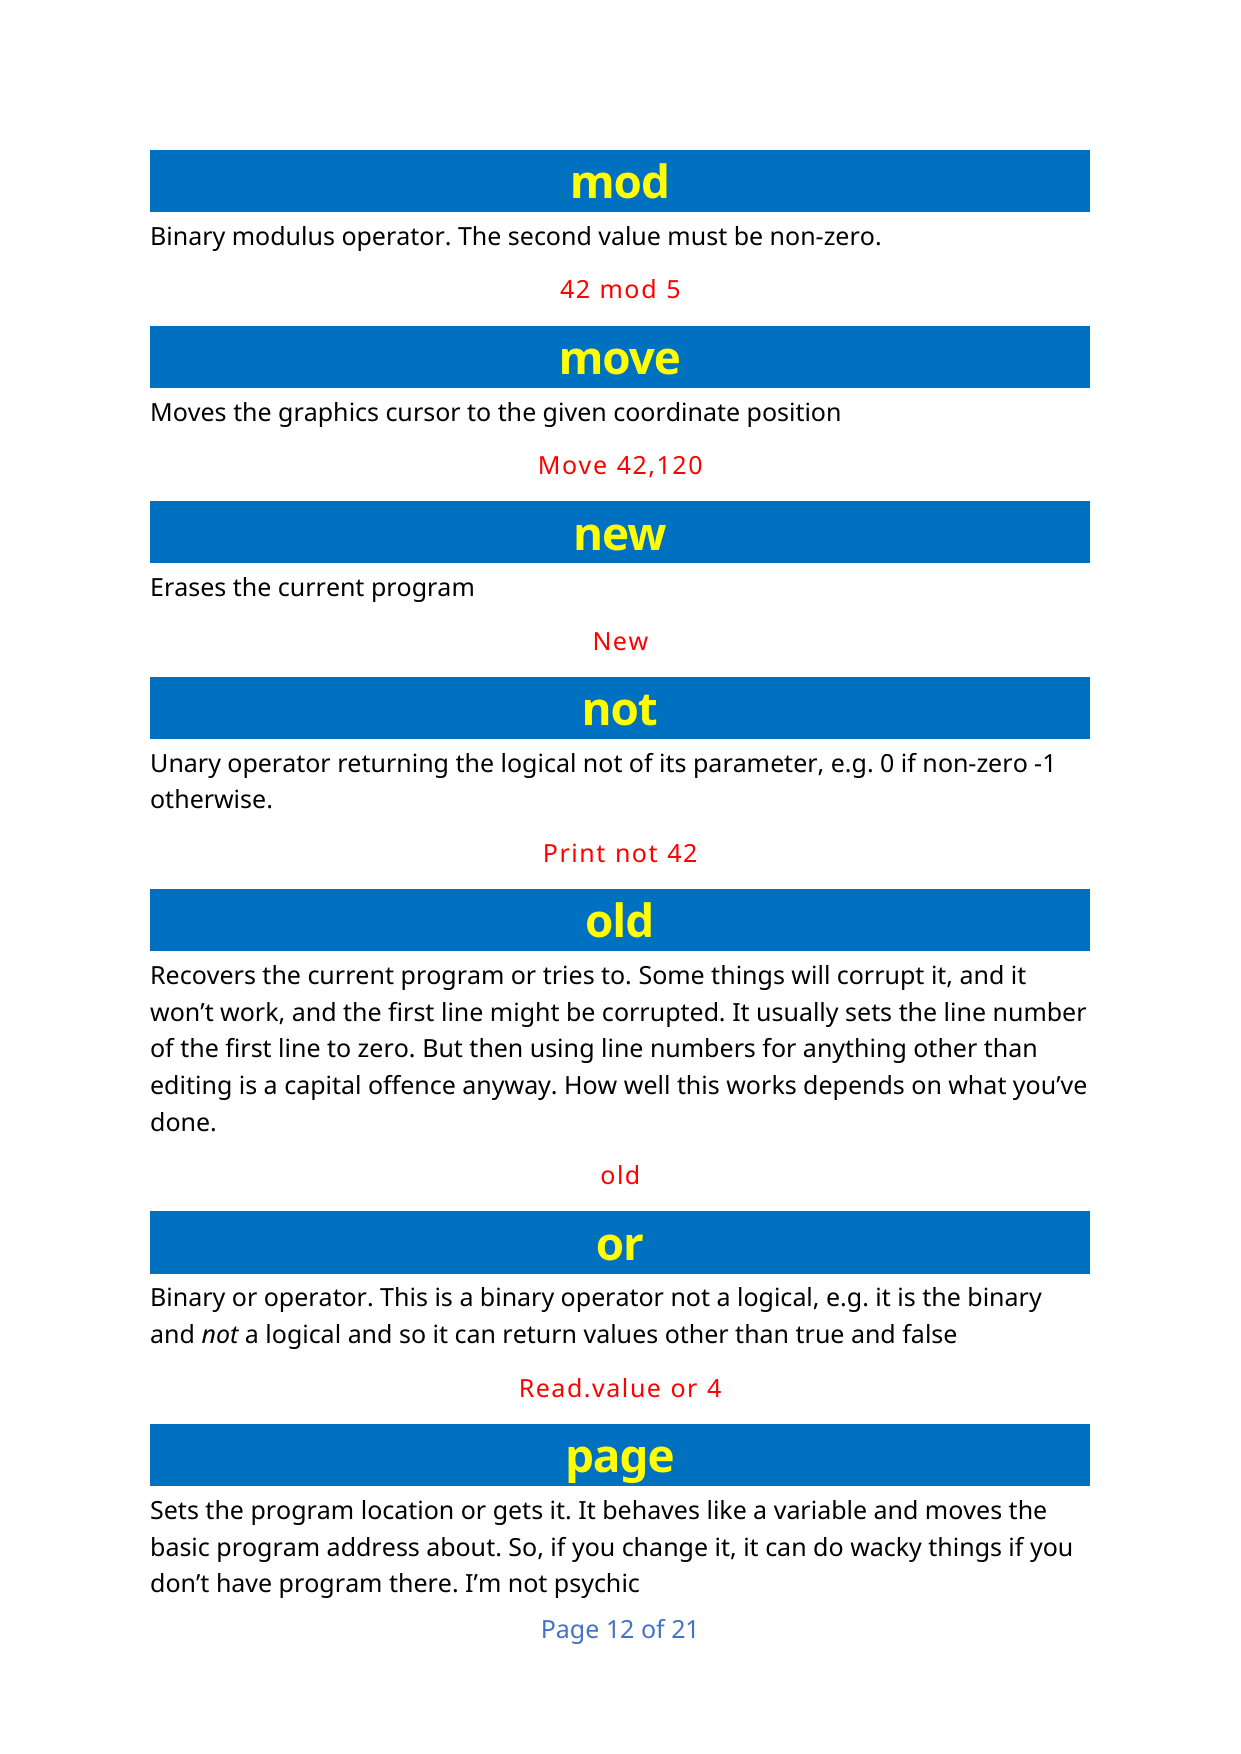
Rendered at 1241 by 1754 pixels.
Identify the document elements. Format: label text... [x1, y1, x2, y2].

title page [150, 1424, 1090, 1486]
text Unary operator returning the logical not of its parameter, e.g. 0 if non-zero -1 otherwise. [150, 745, 1090, 816]
text Recovers the current program or tries to. Some things will corrupt it, and it won’t work, and the first line might be corrupted. It usually sets the line number of the first line to zero. But then using line numbers for anything other than editing is a capital offence anyway. How well this works depends on what you’ve done. [150, 957, 1090, 1139]
title or [150, 1211, 1090, 1274]
subtitle old [150, 1158, 1090, 1192]
text Binary or operator. This is a binary operator not a logical, e.g. it is the binary and not a logical and so it can return values other than true and false [150, 1280, 1090, 1351]
subtitle 42 mod 5 [150, 272, 1090, 306]
title not [150, 677, 1090, 739]
title mod [150, 150, 1090, 212]
text Binary modulus operator. The second value must be non-zero. [150, 219, 1090, 253]
subtitle Move 42,120 [150, 448, 1090, 482]
subtitle Read.value or 4 [150, 1370, 1090, 1404]
text Sets the program location or gets it. It behaves like a variable and moves the basic program address about. So, if you change it, it can do wacky things if you don’t have program there. I’m not psychic [150, 1492, 1090, 1600]
subtitle New [150, 623, 1090, 657]
subtitle Print not 42 [150, 835, 1090, 869]
title old [150, 889, 1090, 951]
title new [150, 501, 1090, 563]
text Erases the current program [150, 570, 1090, 604]
text Moves the graphics cursor to the given coordinate position [150, 394, 1090, 428]
title move [150, 326, 1090, 388]
